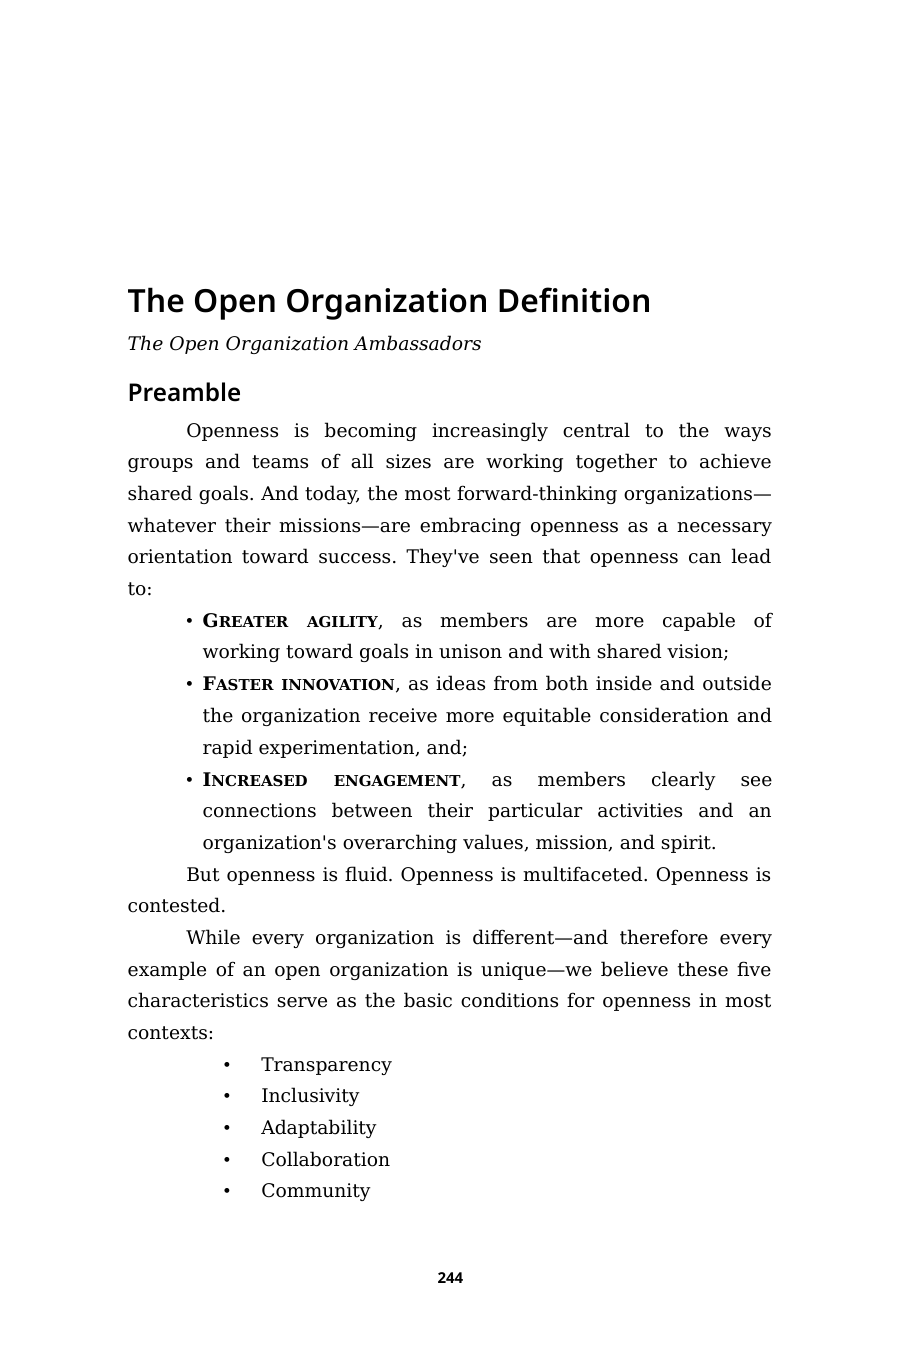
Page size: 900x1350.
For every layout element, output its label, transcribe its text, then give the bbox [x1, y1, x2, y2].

text But openness is fluid. Openness is multifaceted. Openness is contested. [127, 864, 772, 917]
list Faster innovation, as ideas from both inside and outside the organization receive more equitable consideration and rapid experimentation, and; [186, 673, 772, 759]
list Greater agility, as members are more capable of working toward goals in unison and with shared vision; [186, 610, 772, 663]
text While every organization is different—and therefore every example of an open organization is unique—we believe these five characteristics serve as the basic conditions for openness in most contexts: [127, 927, 772, 1044]
list Community [223, 1180, 772, 1202]
list Transparency [223, 1054, 772, 1076]
subtitle Preamble [127, 379, 772, 407]
list Adaptability [223, 1117, 772, 1139]
subtitle The Open Organization Definition [127, 283, 772, 320]
text Openness is becoming increasingly central to the ways groups and teams of all sizes are working together to achieve shared goals. And today, the most forward-thinking organizations—whatever their missions—are embracing openness as a necessary orientation toward success. They've seen that openness can lead to: [127, 420, 772, 600]
list Inclusivity [223, 1085, 772, 1107]
text The Open Organization Ambassadors [127, 333, 772, 354]
list Collaboration [223, 1149, 772, 1171]
list Increased engagement, as members clearly see connections between their particular activities and an organization's overarching values, mission, and spirit. [186, 768, 772, 854]
